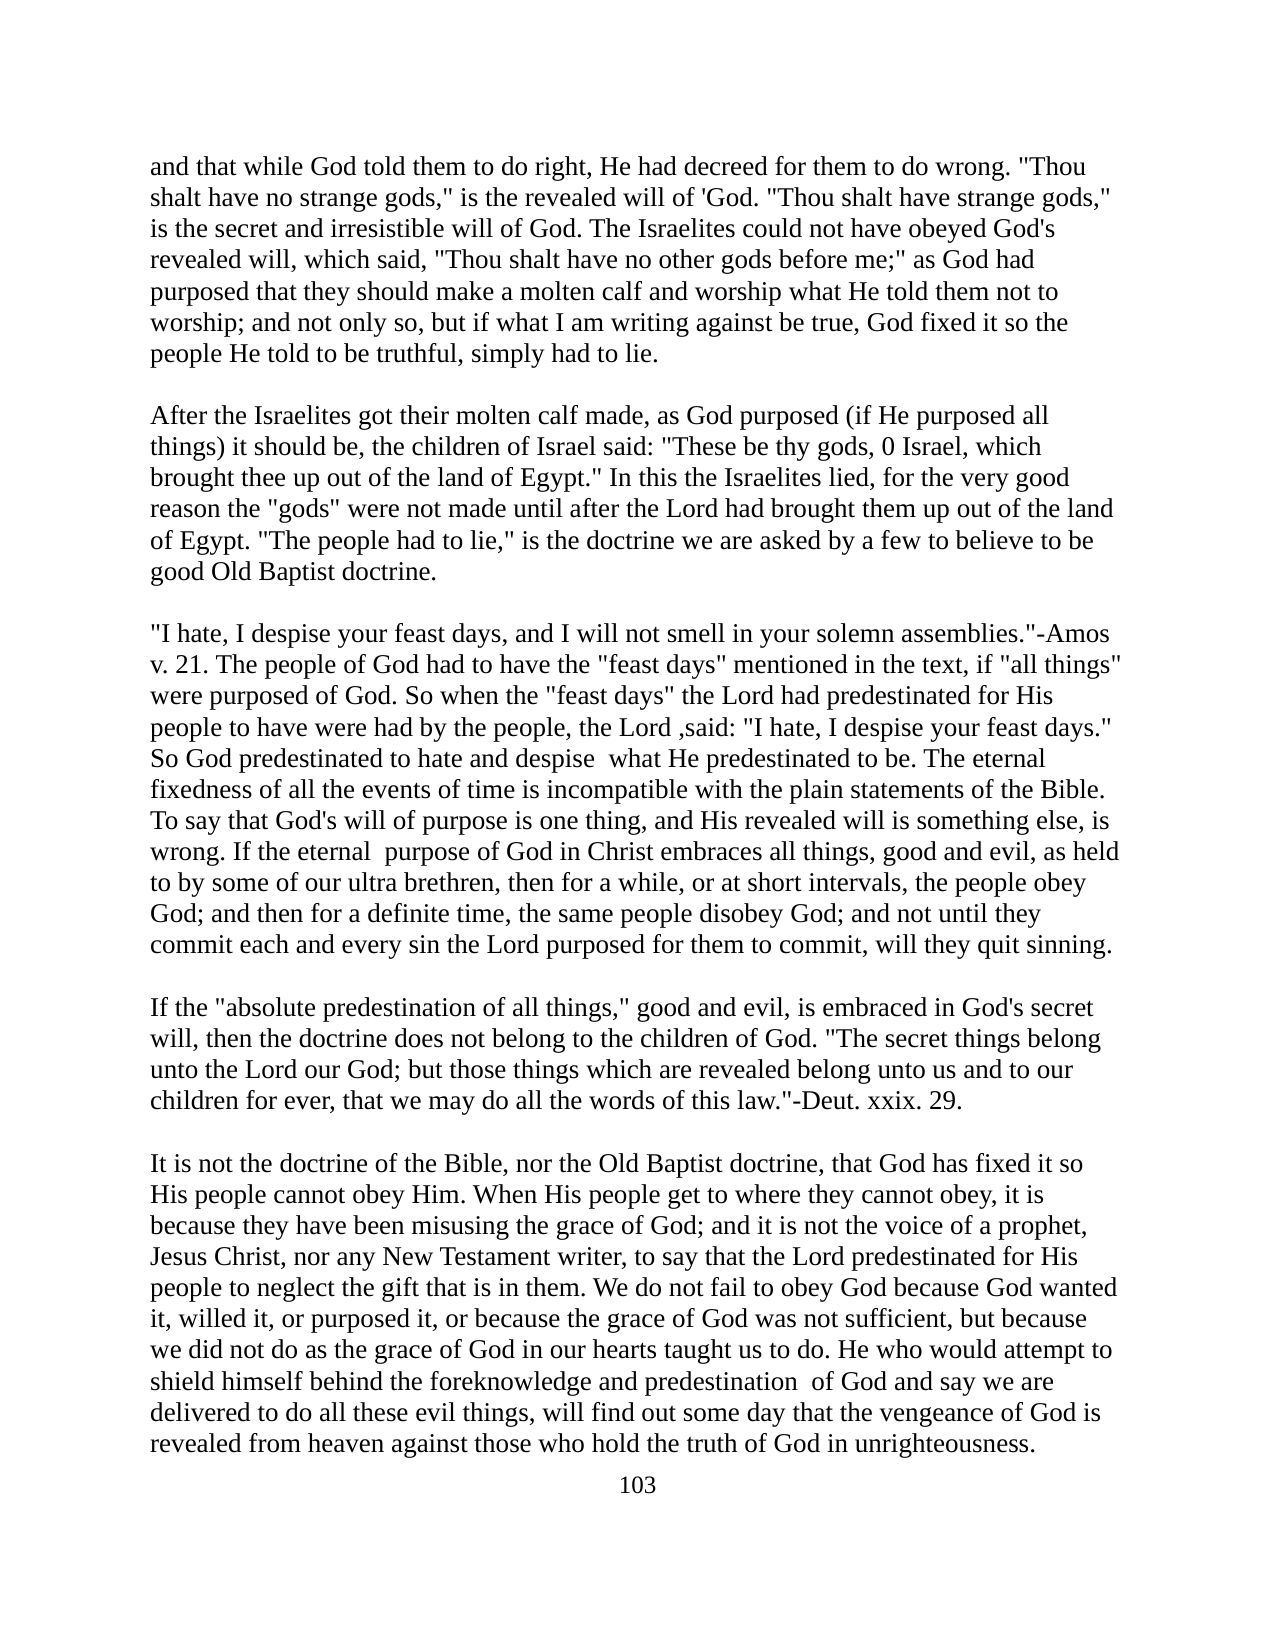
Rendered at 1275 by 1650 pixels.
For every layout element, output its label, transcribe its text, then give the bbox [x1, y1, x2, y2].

text If the "absolute predestination of all things," good and evil, is embraced in God's secret will, then the doctrine does not belong to the children of God. "The secret things belong unto the Lord our God; but those things which are revealed belong unto us and to our children for ever, that we may do all the words of this law."-Deut. xxix. 29. [150, 991, 1125, 1116]
text "I hate, I despise your feast days, and I will not smell in your solemn assemblies."-Amos v. 21. The people of God had to have the "feast days" mentioned in the text, if "all things" were purposed of God. So when the "feast days" the Lord had predestinated for His people to have were had by the people, the Lord ,said: "I hate, I despise your feast days." So God predestinated to hate and despise what He predestinated to be. The eternal fixedness of all the events of time is incompatible with the plain statements of the Bible. To say that God's will of purpose is one thing, and His revealed will is something else, is wrong. If the eternal purpose of God in Christ embraces all things, good and evil, as held to by some of our ultra brethren, then for a while, or at short intervals, the people obey God; and then for a definite time, the same people disobey God; and not until they commit each and every sin the Lord purposed for them to commit, will they quit sinning. [150, 617, 1125, 960]
text It is not the doctrine of the Bible, nor the Old Baptist doctrine, that God has fixed it so His people cannot obey Him. When His people get to where they cannot obey, it is because they have been misusing the grace of God; and it is not the voice of a prophet, Jesus Christ, nor any New Testament writer, to say that the Lord predestinated for His people to neglect the gift that is in them. We do not fail to obey God because God wanted it, willed it, or purposed it, or because the grace of God was not sufficient, but because we did not do as the grace of God in our hearts taught us to do. He who would attempt to shield himself behind the foreknowledge and predestination of God and say we are delivered to do all these evil things, will find out some day that the vengeance of God is revealed from heaven against those who hold the truth of God in unrighteousness. [150, 1147, 1125, 1458]
text and that while God told them to do right, He had decreed for them to do wrong. "Thou shalt have no strange gods," is the revealed will of 'God. "Thou shalt have strange gods," is the secret and irresistible will of God. The Israelites could not have obeyed God's revealed will, which said, "Thou shalt have no other gods before me;" as God had purposed that they should make a molten calf and worship what He told them not to worship; and not only so, but if what I am writing against be true, God fixed it so the people He told to be truthful, simply had to lie. [150, 150, 1125, 368]
text After the Israelites got their molten calf made, as God purposed (if He purposed all things) it should be, the children of Israel said: "These be thy gods, 0 Israel, which brought thee up out of the land of Egypt." In this the Israelites lied, for the very good reason the "gods" were not made until after the Lord had brought them up out of the land of Egypt. "The people had to lie," is the doctrine we are asked by a few to believe to be good Old Baptist doctrine. [150, 399, 1125, 586]
